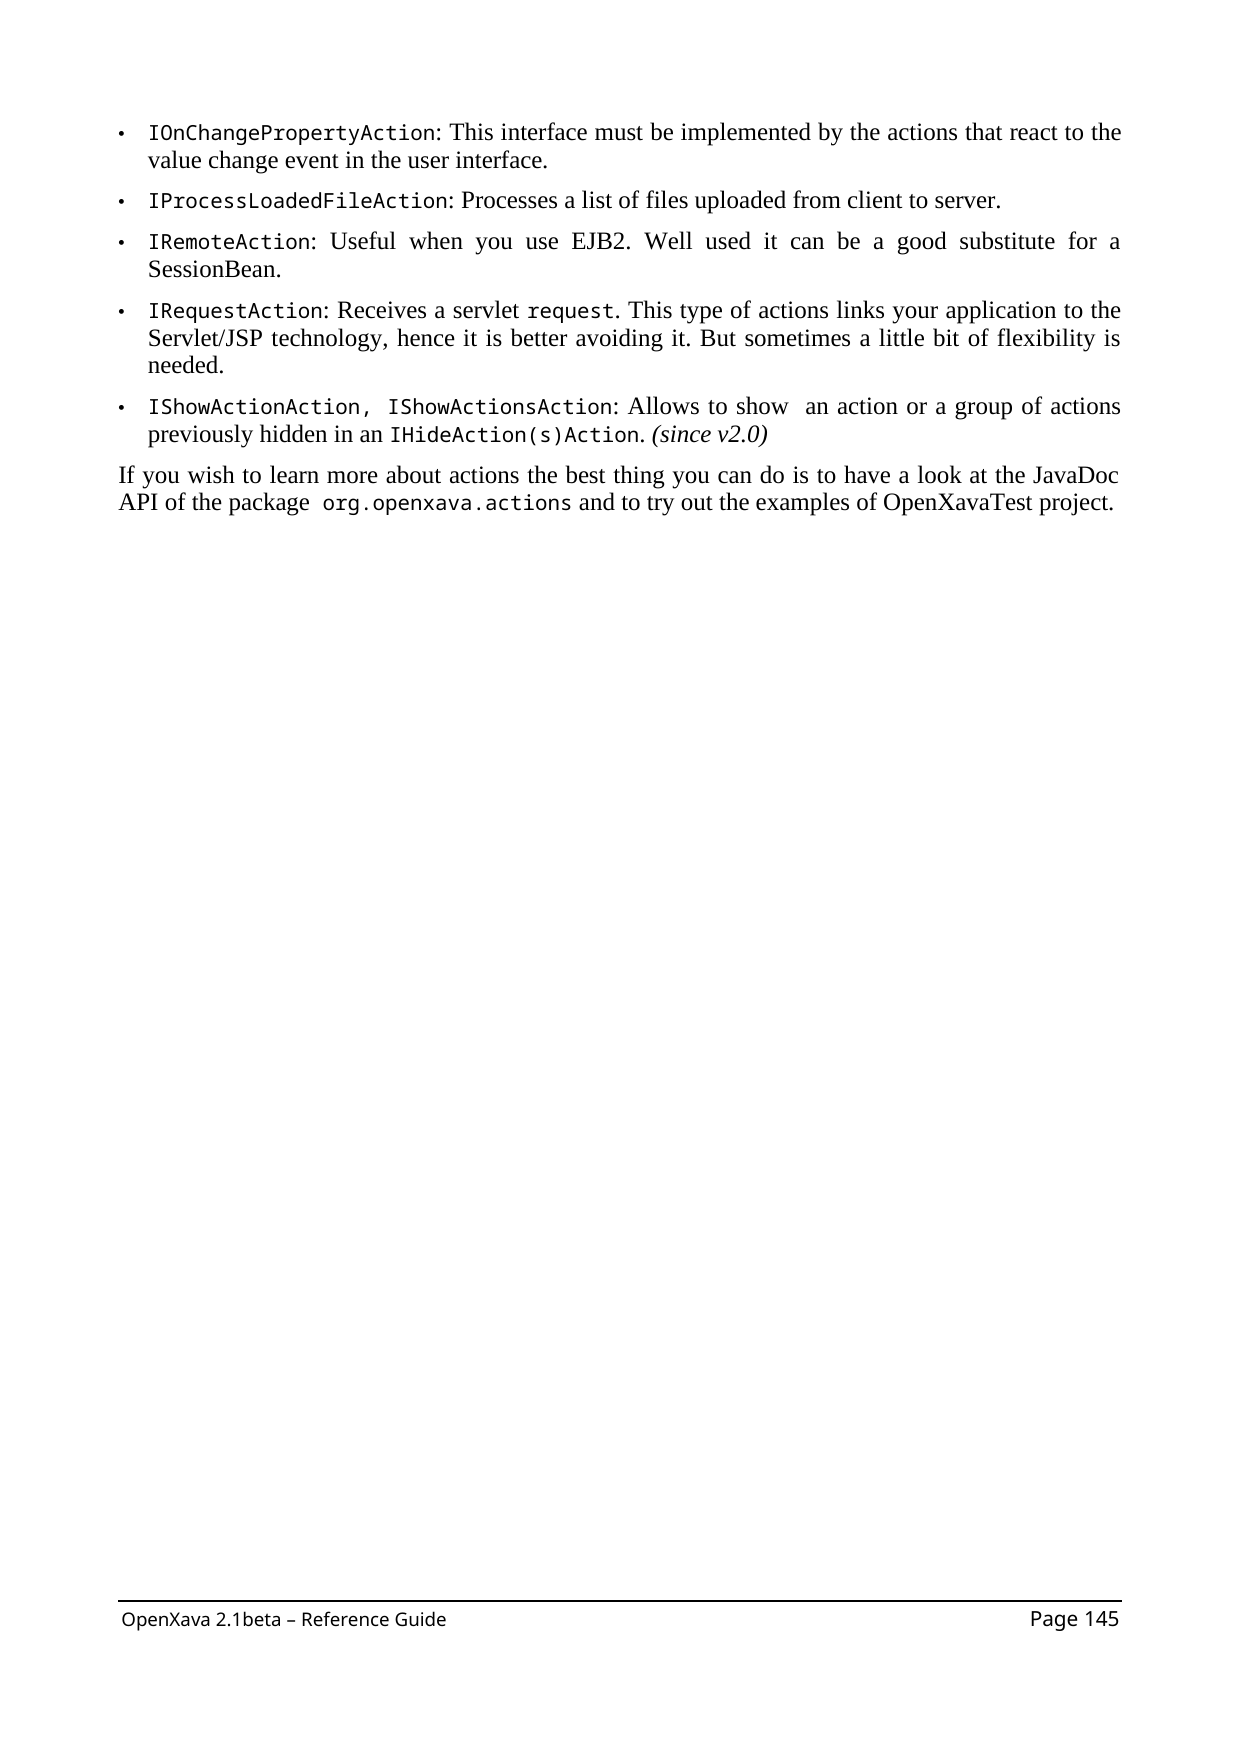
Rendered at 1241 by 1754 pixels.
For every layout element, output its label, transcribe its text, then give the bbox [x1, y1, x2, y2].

list IRemoteAction: Useful when you use EJB2. Well used it can be a good substitute for a SessionBean. [118, 227, 1122, 283]
list IRequestAction: Receives a servlet request. This type of actions links your application to the Servlet/JSP technology, hence it is better avoiding it. But sometimes a little bit of flexibility is needed. [118, 296, 1122, 379]
list IProcessLoadedFileAction: Processes a list of files uploaded from client to server. [118, 187, 1122, 215]
list IOnChangePropertyAction: This interface must be implemented by the actions that react to the value change event in the user interface. [118, 118, 1122, 174]
text If you wish to learn more about actions the best thing you can do is to have a look at the JavaDoc API of the package org.openxava.actions and to try out the examples of OpenXavaTest project. [118, 461, 1122, 517]
list IShowActionAction, IShowActionsAction: Allows to show an action or a group of actions previously hidden in an IHideAction(s)Action. (since v2.0) [118, 392, 1122, 448]
